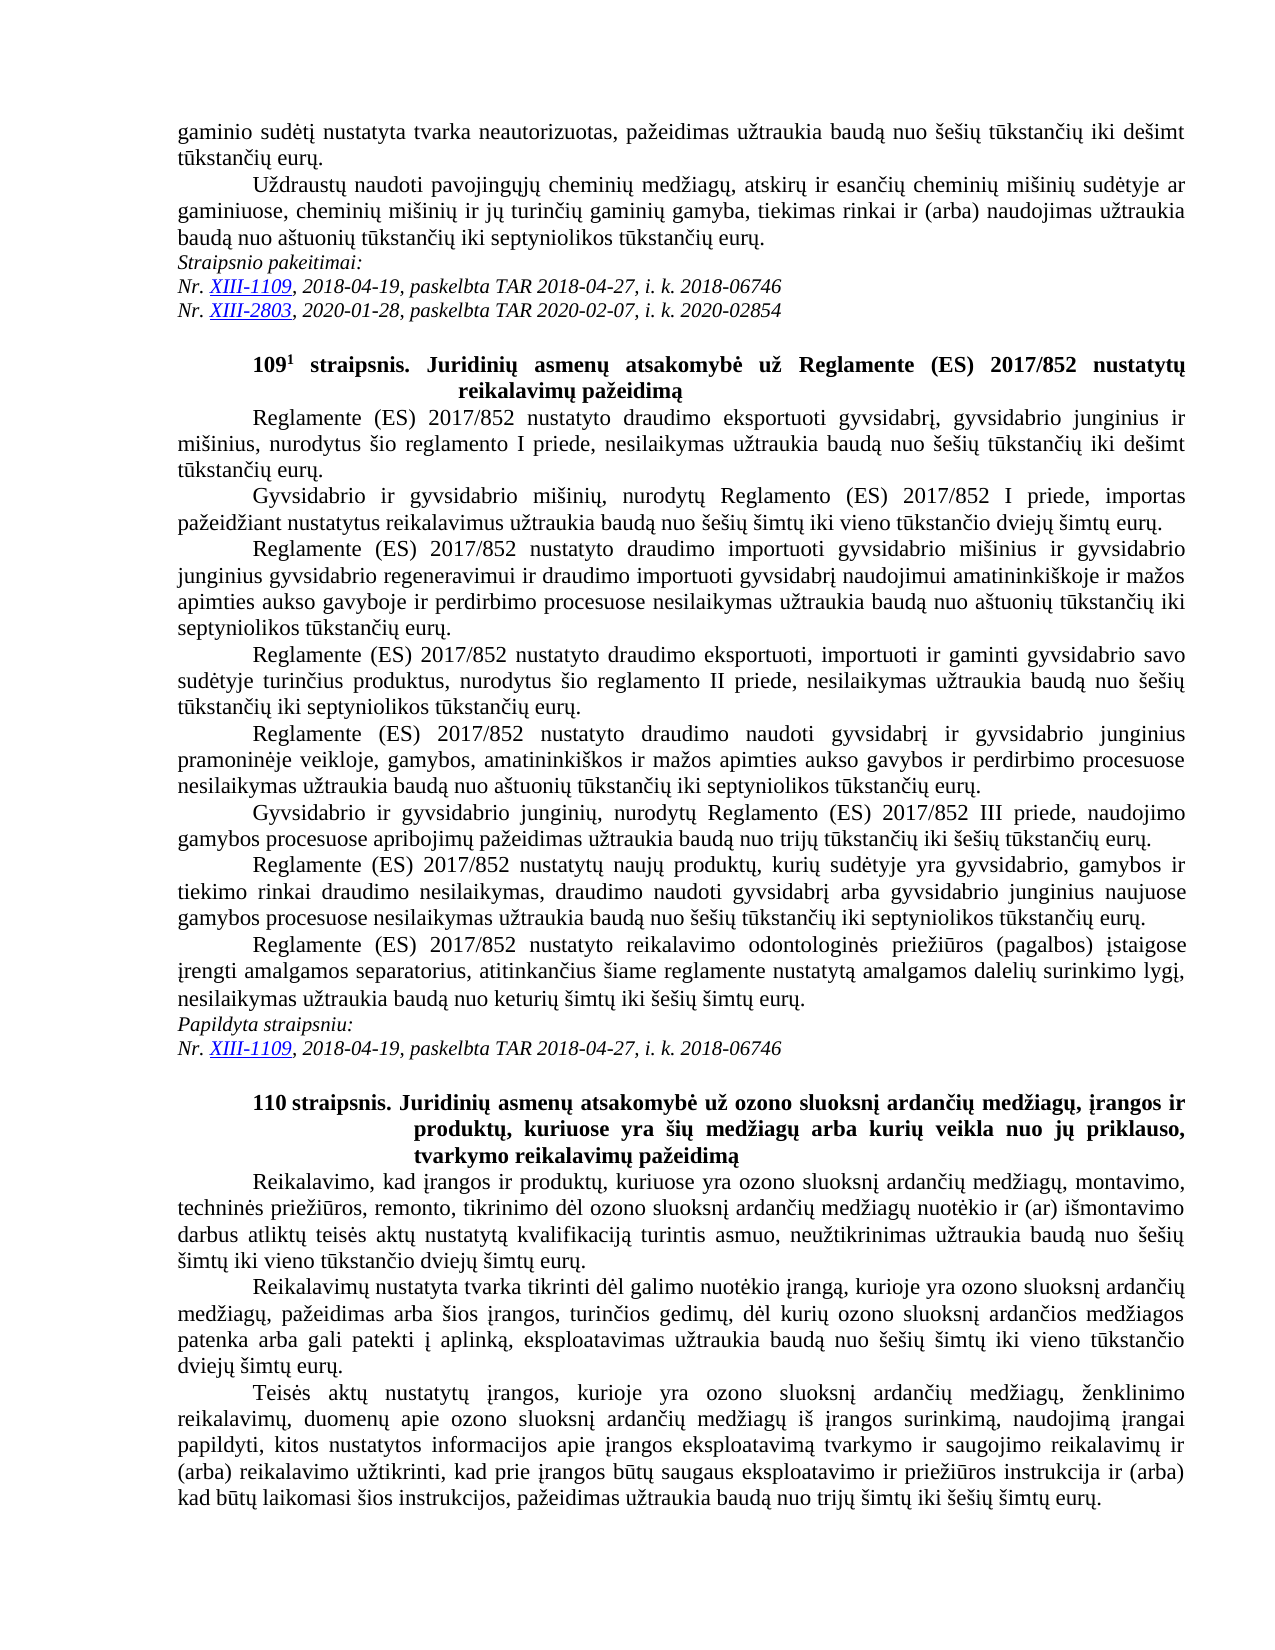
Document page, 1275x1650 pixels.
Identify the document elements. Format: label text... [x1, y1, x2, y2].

text Reglamente (ES) 2017/852 nustatytų naujų produktų, kurių sudėtyje yra gyvsidabrio, gamybos ir tiekimo rinkai draudimo nesilaikymas, draudimo naudoti gyvsidabrį arba gyvsidabrio junginius naujuose gamybos procesuose nesilaikymas užtraukia baudą nuo šešių tūkstančių iki septyniolikos tūkstančių eurų. [177, 852, 1186, 931]
text Nr. XIII-2803, 2020-01-28, paskelbta TAR 2020-02-07, i. k. 2020-02854 [177, 298, 1186, 322]
text Nr. XIII-1109, 2018-04-19, paskelbta TAR 2018-04-27, i. k. 2018-06746 [177, 274, 1186, 298]
text Reikalavimo, kad įrangos ir produktų, kuriuose yra ozono sluoksnį ardančių medžiagų, montavimo, techninės priežiūros, remonto, tikrinimo dėl ozono sluoksnį ardančių medžiagų nuotėkio ir (ar) išmontavimo darbus atliktų teisės aktų nustatytą kvalifikaciją turintis asmuo, neužtikrinimas užtraukia baudą nuo šešių šimtų iki vieno tūkstančio dviejų šimtų eurų. [177, 1168, 1186, 1273]
text Gyvsidabrio ir gyvsidabrio mišinių, nurodytų Reglamento (ES) 2017/852 I priede, importas pažeidžiant nustatytus reikalavimus užtraukia baudą nuo šešių šimtų iki vieno tūkstančio dviejų šimtų eurų. [177, 483, 1186, 535]
text Reikalavimų nustatyta tvarka tikrinti dėl galimo nuotėkio įrangą, kurioje yra ozono sluoksnį ardančių medžiagų, pažeidimas arba šios įrangos, turinčios gedimų, dėl kurių ozono sluoksnį ardančios medžiagos patenka arba gali patekti į aplinką, eksploatavimas užtraukia baudą nuo šešių šimtų iki vieno tūkstančio dviejų šimtų eurų. [177, 1273, 1186, 1379]
text Nr. XIII-1109, 2018-04-19, paskelbta TAR 2018-04-27, i. k. 2018-06746 [177, 1036, 1186, 1060]
text Reglamente (ES) 2017/852 nustatyto draudimo eksportuoti, importuoti ir gaminti gyvsidabrio savo sudėtyje turinčius produktus, nurodytus šio reglamento II priede, nesilaikymas užtraukia baudą nuo šešių tūkstančių iki septyniolikos tūkstančių eurų. [177, 641, 1186, 720]
text Reglamente (ES) 2017/852 nustatyto draudimo eksportuoti gyvsidabrį, gyvsidabrio junginius ir mišinius, nurodytus šio reglamento I priede, nesilaikymas užtraukia baudą nuo šešių tūkstančių iki dešimt tūkstančių eurų. [177, 403, 1186, 483]
text 110 straipsnis. Juridinių asmenų atsakomybė už ozono sluoksnį ardančių medžiagų, įrangos ir produktų, kuriuose yra šių medžiagų arba kurių veikla nuo jų priklauso, tvarkymo reikalavimų pažeidimą [252, 1089, 1186, 1168]
text Reglamente (ES) 2017/852 nustatyto draudimo importuoti gyvsidabrio mišinius ir gyvsidabrio junginius gyvsidabrio regeneravimui ir draudimo importuoti gyvsidabrį naudojimui amatininkiškoje ir mažos apimties aukso gavyboje ir perdirbimo procesuose nesilaikymas užtraukia baudą nuo aštuonių tūkstančių iki septyniolikos tūkstančių eurų. [177, 535, 1186, 641]
text Straipsnio pakeitimai: [177, 250, 1186, 274]
text Papildyta straipsniu: [177, 1012, 1186, 1036]
text Gyvsidabrio ir gyvsidabrio junginių, nurodytų Reglamento (ES) 2017/852 III priede, naudojimo gamybos procesuose apribojimų pažeidimas užtraukia baudą nuo trijų tūkstančių iki šešių tūkstančių eurų. [177, 799, 1186, 852]
text Teisės aktų nustatytų įrangos, kurioje yra ozono sluoksnį ardančių medžiagų, ženklinimo reikalavimų, duomenų apie ozono sluoksnį ardančių medžiagų iš įrangos surinkimą, naudojimą įrangai papildyti, kitos nustatytos informacijos apie įrangos eksploatavimą tvarkymo ir saugojimo reikalavimų ir (arba) reikalavimo užtikrinti, kad prie įrangos būtų saugaus eksploatavimo ir priežiūros instrukcija ir (arba) kad būtų laikomasi šios instrukcijos, pažeidimas užtraukia baudą nuo trijų šimtų iki šešių šimtų eurų. [177, 1379, 1186, 1511]
text 1091 straipsnis. Juridinių asmenų atsakomybė už Reglamente (ES) 2017/852 nustatytų reikalavimų pažeidimą [252, 351, 1186, 403]
text gaminio sudėtį nustatyta tvarka neautorizuotas, pažeidimas užtraukia baudą nuo šešių tūkstančių iki dešimt tūkstančių eurų. [177, 118, 1186, 171]
text Reglamente (ES) 2017/852 nustatyto reikalavimo odontologinės priežiūros (pagalbos) įstaigose įrengti amalgamos separatorius, atitinkančius šiame reglamente nustatytą amalgamos dalelių surinkimo lygį, nesilaikymas užtraukia baudą nuo keturių šimtų iki šešių šimtų eurų. [177, 931, 1186, 1012]
text Uždraustų naudoti pavojingųjų cheminių medžiagų, atskirų ir esančių cheminių mišinių sudėtyje ar gaminiuose, cheminių mišinių ir jų turinčių gaminių gamyba, tiekimas rinkai ir (arba) naudojimas užtraukia baudą nuo aštuonių tūkstančių iki septyniolikos tūkstančių eurų. [177, 171, 1186, 250]
text Reglamente (ES) 2017/852 nustatyto draudimo naudoti gyvsidabrį ir gyvsidabrio junginius pramoninėje veikloje, gamybos, amatininkiškos ir mažos apimties aukso gavybos ir perdirbimo procesuose nesilaikymas užtraukia baudą nuo aštuonių tūkstančių iki septyniolikos tūkstančių eurų. [177, 720, 1186, 799]
